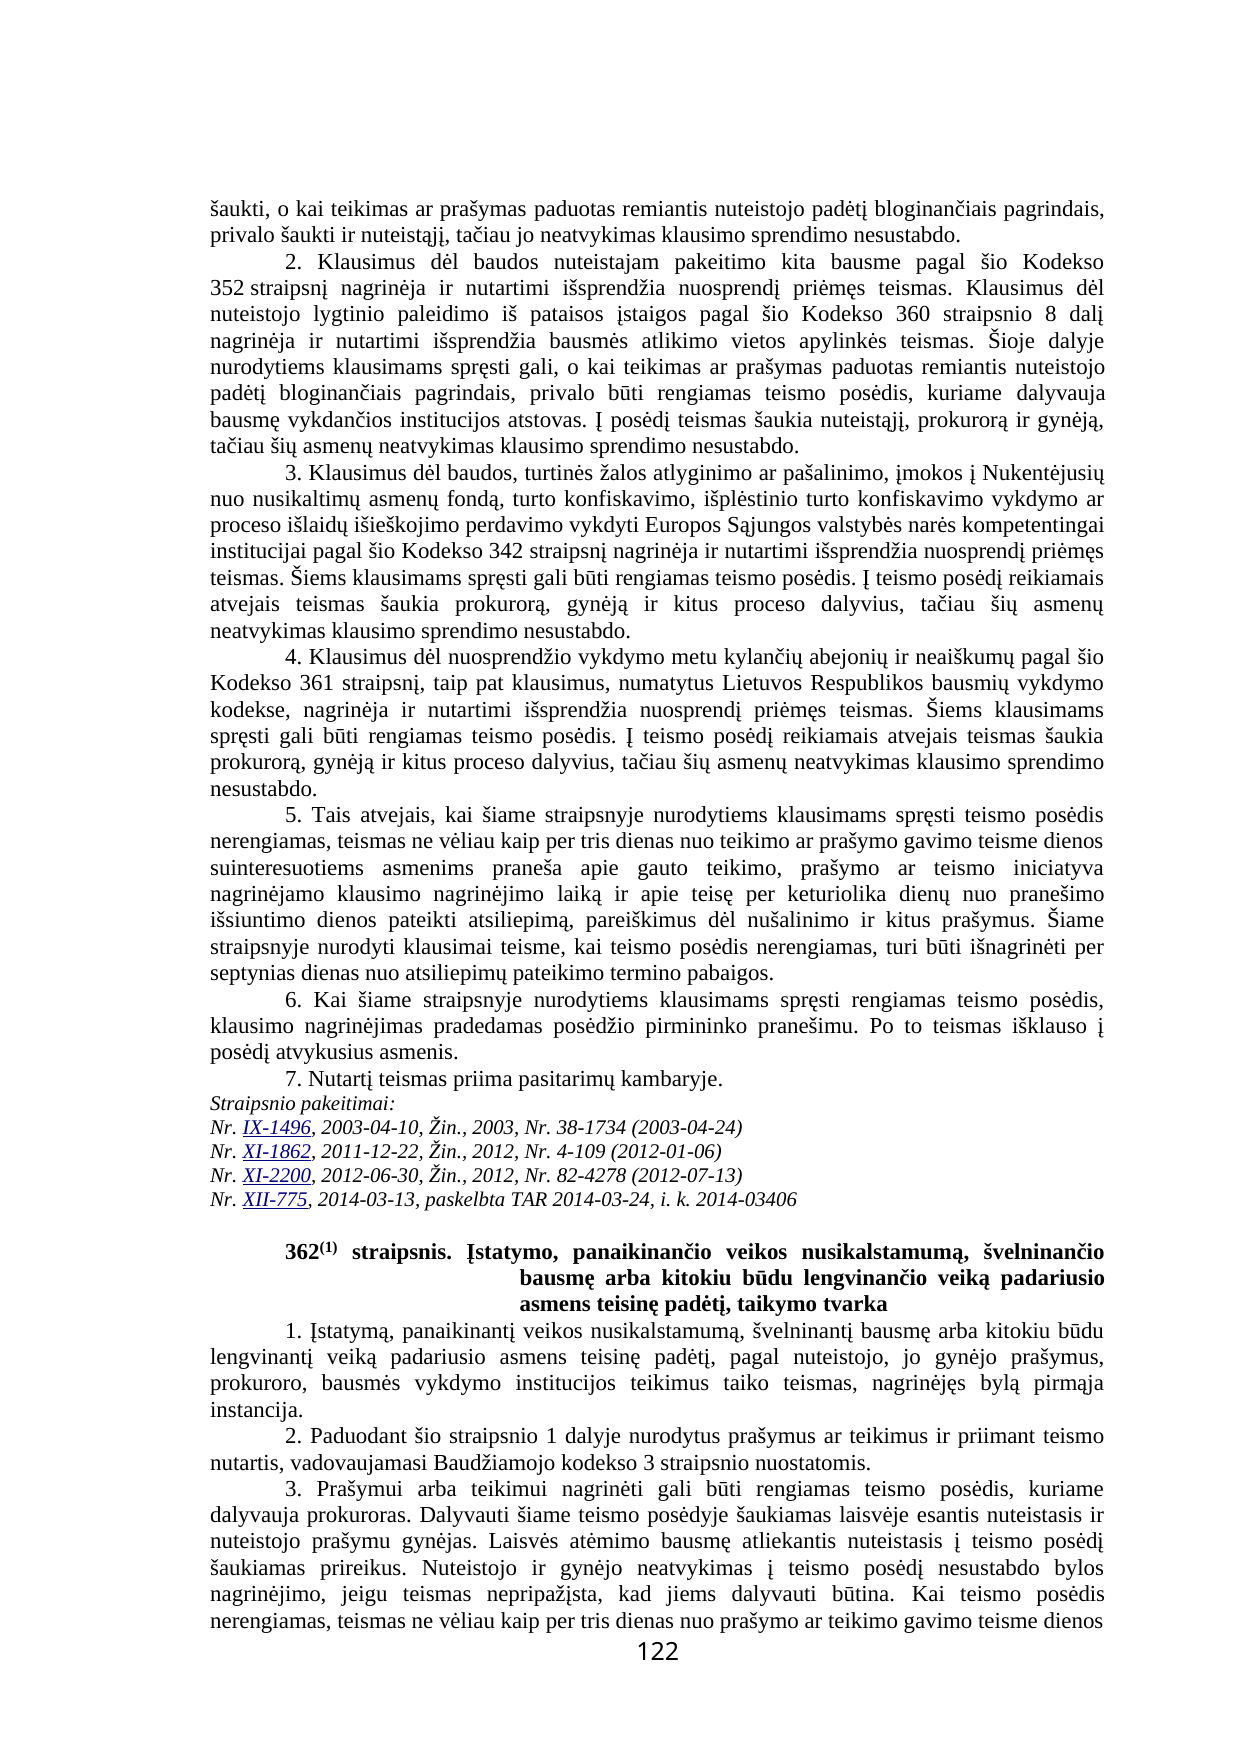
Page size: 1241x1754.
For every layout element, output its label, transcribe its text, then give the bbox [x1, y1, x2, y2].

text 362(1) straipsnis. Įstatymo, panaikinančio veikos nusikalstamumą, švelninančio bausmę arba kitokiu būdu lengvinančio veiką padariusio asmens teisinę padėtį, taikymo tvarka [285, 1238, 1106, 1317]
text 2. Klausimus dėl baudos nuteistajam pakeitimo kita bausme pagal šio Kodekso 352 straipsnį nagrinėja ir nutartimi išsprendžia nuosprendį priėmęs teismas. Klausimus dėl nuteistojo lygtinio paleidimo iš pataisos įstaigos pagal šio Kodekso 360 straipsnio 8 dalį nagrinėja ir nutartimi išsprendžia bausmės atlikimo vietos apylinkės teismas. Šioje dalyje nurodytiems klausimams spręsti gali, o kai teikimas ar prašymas paduotas remiantis nuteistojo padėtį bloginančiais pagrindais, privalo būti rengiamas teismo posėdis, kuriame dalyvauja bausmę vykdančios institucijos atstovas. Į posėdį teismas šaukia nuteistąjį, prokurorą ir gynėją, tačiau šių asmenų neatvykimas klausimo sprendimo nesustabdo. [210, 248, 1106, 458]
text 3. Prašymui arba teikimui nagrinėti gali būti rengiamas teismo posėdis, kuriame dalyvauja prokuroras. Dalyvauti šiame teismo posėdyje šaukiamas laisvėje esantis nuteistasis ir nuteistojo prašymu gynėjas. Laisvės atėmimo bausmę atliekantis nuteistasis į teismo posėdį šaukiamas prireikus. Nuteistojo ir gynėjo neatvykimas į teismo posėdį nesustabdo bylos nagrinėjimo, jeigu teismas nepripažįsta, kad jiems dalyvauti būtina. Kai teismo posėdis nerengiamas, teismas ne vėliau kaip per tris dienas nuo prašymo ar teikimo gavimo teisme dienos [210, 1475, 1106, 1633]
text 5. Tais atvejais, kai šiame straipsnyje nurodytiems klausimams spręsti teismo posėdis nerengiamas, teismas ne vėliau kaip per tris dienas nuo teikimo ar prašymo gavimo teisme dienos suinteresuotiems asmenims praneša apie gauto teikimo, prašymo ar teismo iniciatyva nagrinėjamo klausimo nagrinėjimo laiką ir apie teisę per keturiolika dienų nuo pranešimo išsiuntimo dienos pateikti atsiliepimą, pareiškimus dėl nušalinimo ir kitus prašymus. Šiame straipsnyje nurodyti klausimai teisme, kai teismo posėdis nerengiamas, turi būti išnagrinėti per septynias dienas nuo atsiliepimų pateikimo termino pabaigos. [210, 801, 1106, 986]
text Nr. IX-1496, 2003-04-10, Žin., 2003, Nr. 38-1734 (2003-04-24) [210, 1115, 1106, 1139]
text 2. Paduodant šio straipsnio 1 dalyje nurodytus prašymus ar teikimus ir priimant teismo nutartis, vadovaujamasi Baudžiamojo kodekso 3 straipsnio nuostatomis. [210, 1422, 1106, 1475]
text Straipsnio pakeitimai: [210, 1091, 1106, 1115]
text 3. Klausimus dėl baudos, turtinės žalos atlyginimo ar pašalinimo, įmokos į Nukentėjusių nuo nusikaltimų asmenų fondą, turto konfiskavimo, išplėstinio turto konfiskavimo vykdymo ar proceso išlaidų išieškojimo perdavimo vykdyti Europos Sąjungos valstybės narės kompetentingai institucijai pagal šio Kodekso 342 straipsnį nagrinėja ir nutartimi išsprendžia nuosprendį priėmęs teismas. Šiems klausimams spręsti gali būti rengiamas teismo posėdis. Į teismo posėdį reikiamais atvejais teismas šaukia prokurorą, gynėją ir kitus proceso dalyvius, tačiau šių asmenų neatvykimas klausimo sprendimo nesustabdo. [210, 458, 1106, 643]
text 1. Įstatymą, panaikinantį veikos nusikalstamumą, švelninantį bausmę arba kitokiu būdu lengvinantį veiką padariusio asmens teisinę padėtį, pagal nuteistojo, jo gynėjo prašymus, prokuroro, bausmės vykdymo institucijos teikimus taiko teismas, nagrinėjęs bylą pirmąja instancija. [210, 1317, 1106, 1422]
text Nr. XII-775, 2014-03-13, paskelbta TAR 2014-03-24, i. k. 2014-03406 [210, 1187, 1106, 1211]
text Nr. XI-1862, 2011-12-22, Žin., 2012, Nr. 4-109 (2012-01-06) [210, 1139, 1106, 1163]
text 7. Nutartį teismas priima pasitarimų kambaryje. [210, 1065, 1106, 1091]
text 6. Kai šiame straipsnyje nurodytiems klausimams spręsti rengiamas teismo posėdis, klausimo nagrinėjimas pradedamas posėdžio pirmininko pranešimu. Po to teismas išklauso į posėdį atvykusius asmenis. [210, 986, 1106, 1065]
text 4. Klausimus dėl nuosprendžio vykdymo metu kylančių abejonių ir neaiškumų pagal šio Kodekso 361 straipsnį, taip pat klausimus, numatytus Lietuvos Respublikos bausmių vykdymo kodekse, nagrinėja ir nutartimi išsprendžia nuosprendį priėmęs teismas. Šiems klausimams spręsti gali būti rengiamas teismo posėdis. Į teismo posėdį reikiamais atvejais teismas šaukia prokurorą, gynėją ir kitus proceso dalyvius, tačiau šių asmenų neatvykimas klausimo sprendimo nesustabdo. [210, 643, 1106, 801]
text Nr. XI-2200, 2012-06-30, Žin., 2012, Nr. 82-4278 (2012-07-13) [210, 1163, 1106, 1187]
text šaukti, o kai teikimas ar prašymas paduotas remiantis nuteistojo padėtį bloginančiais pagrindais, privalo šaukti ir nuteistąjį, tačiau jo neatvykimas klausimo sprendimo nesustabdo. [210, 195, 1106, 248]
